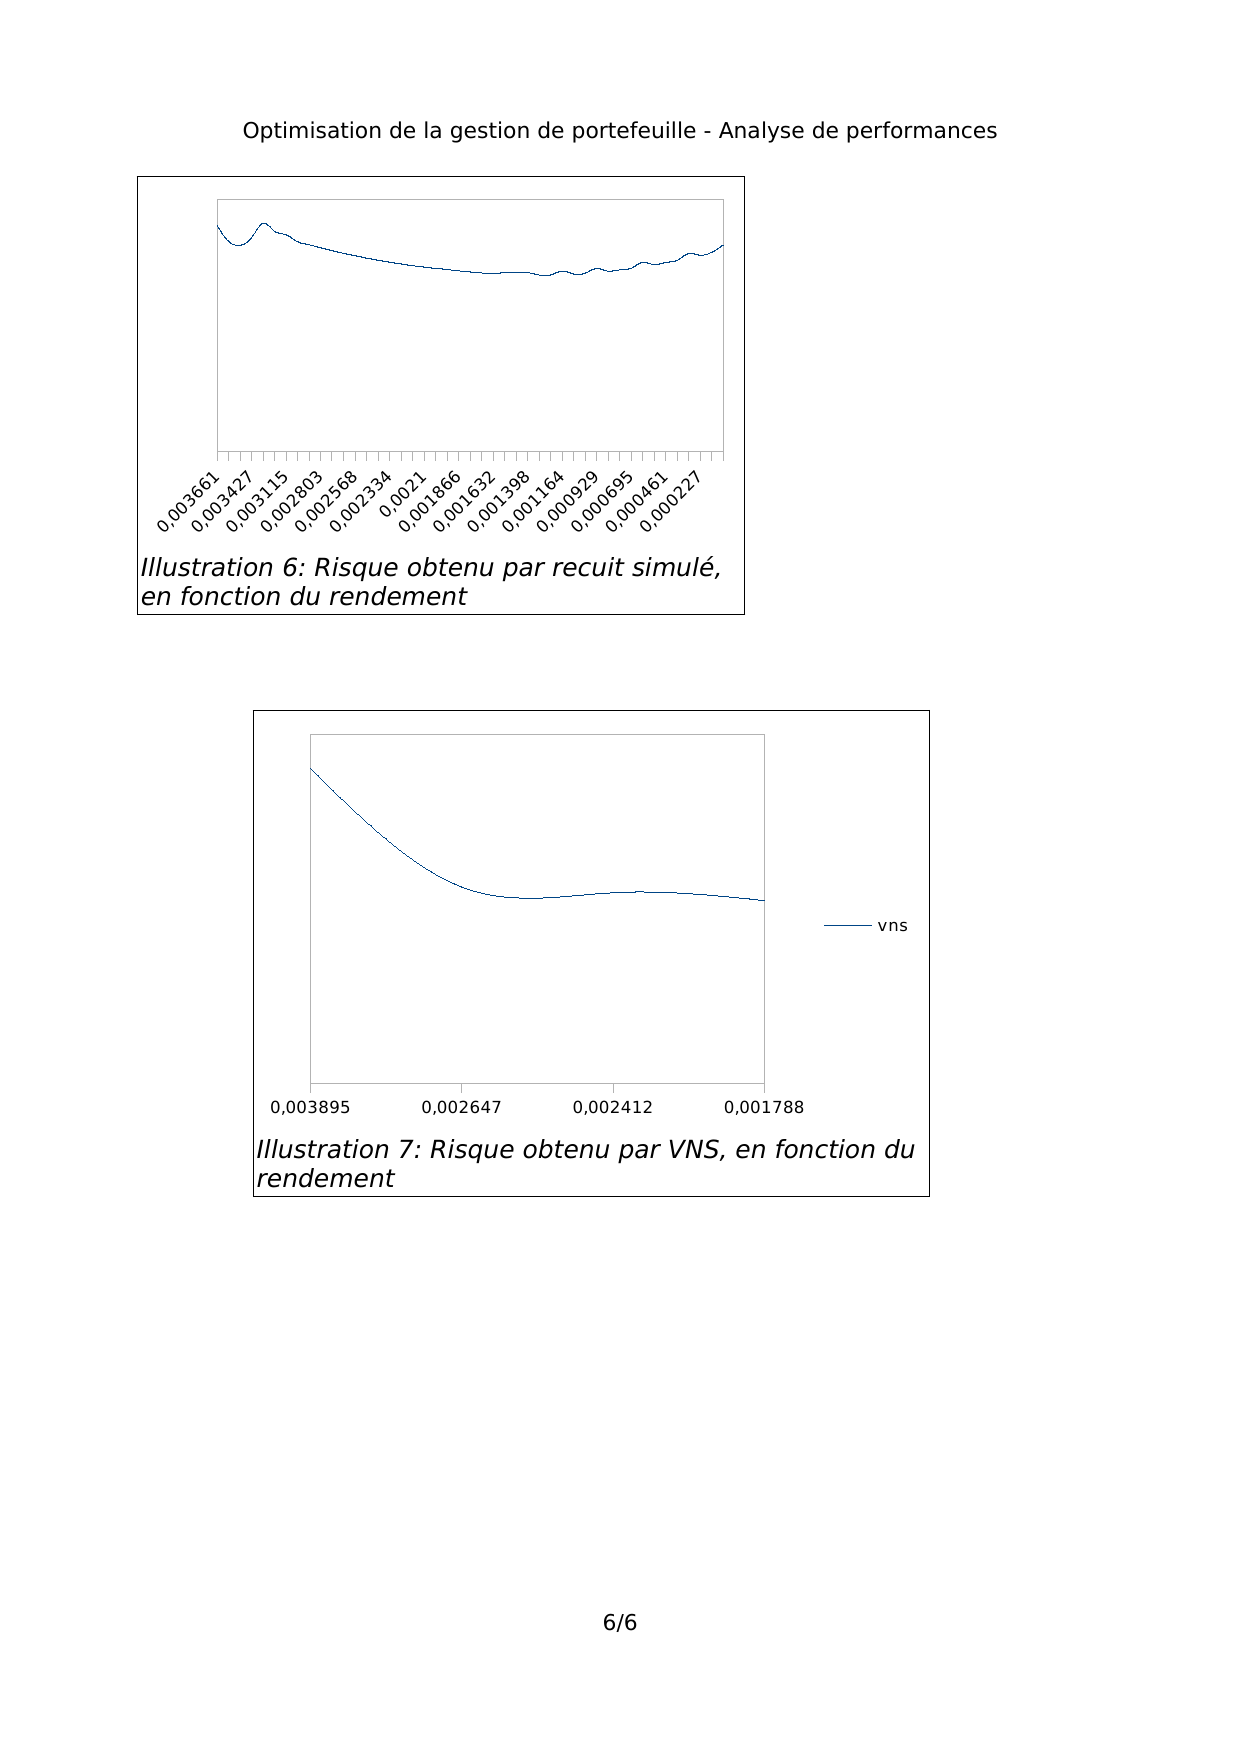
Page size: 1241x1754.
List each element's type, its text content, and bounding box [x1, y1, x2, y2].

text Illustration 7: Risque obtenu par VNS, en fonction du rendement [256, 1135, 926, 1193]
text Illustration 6: Risque obtenu par recuit simulé, en fonction du rendement [141, 192, 741, 611]
